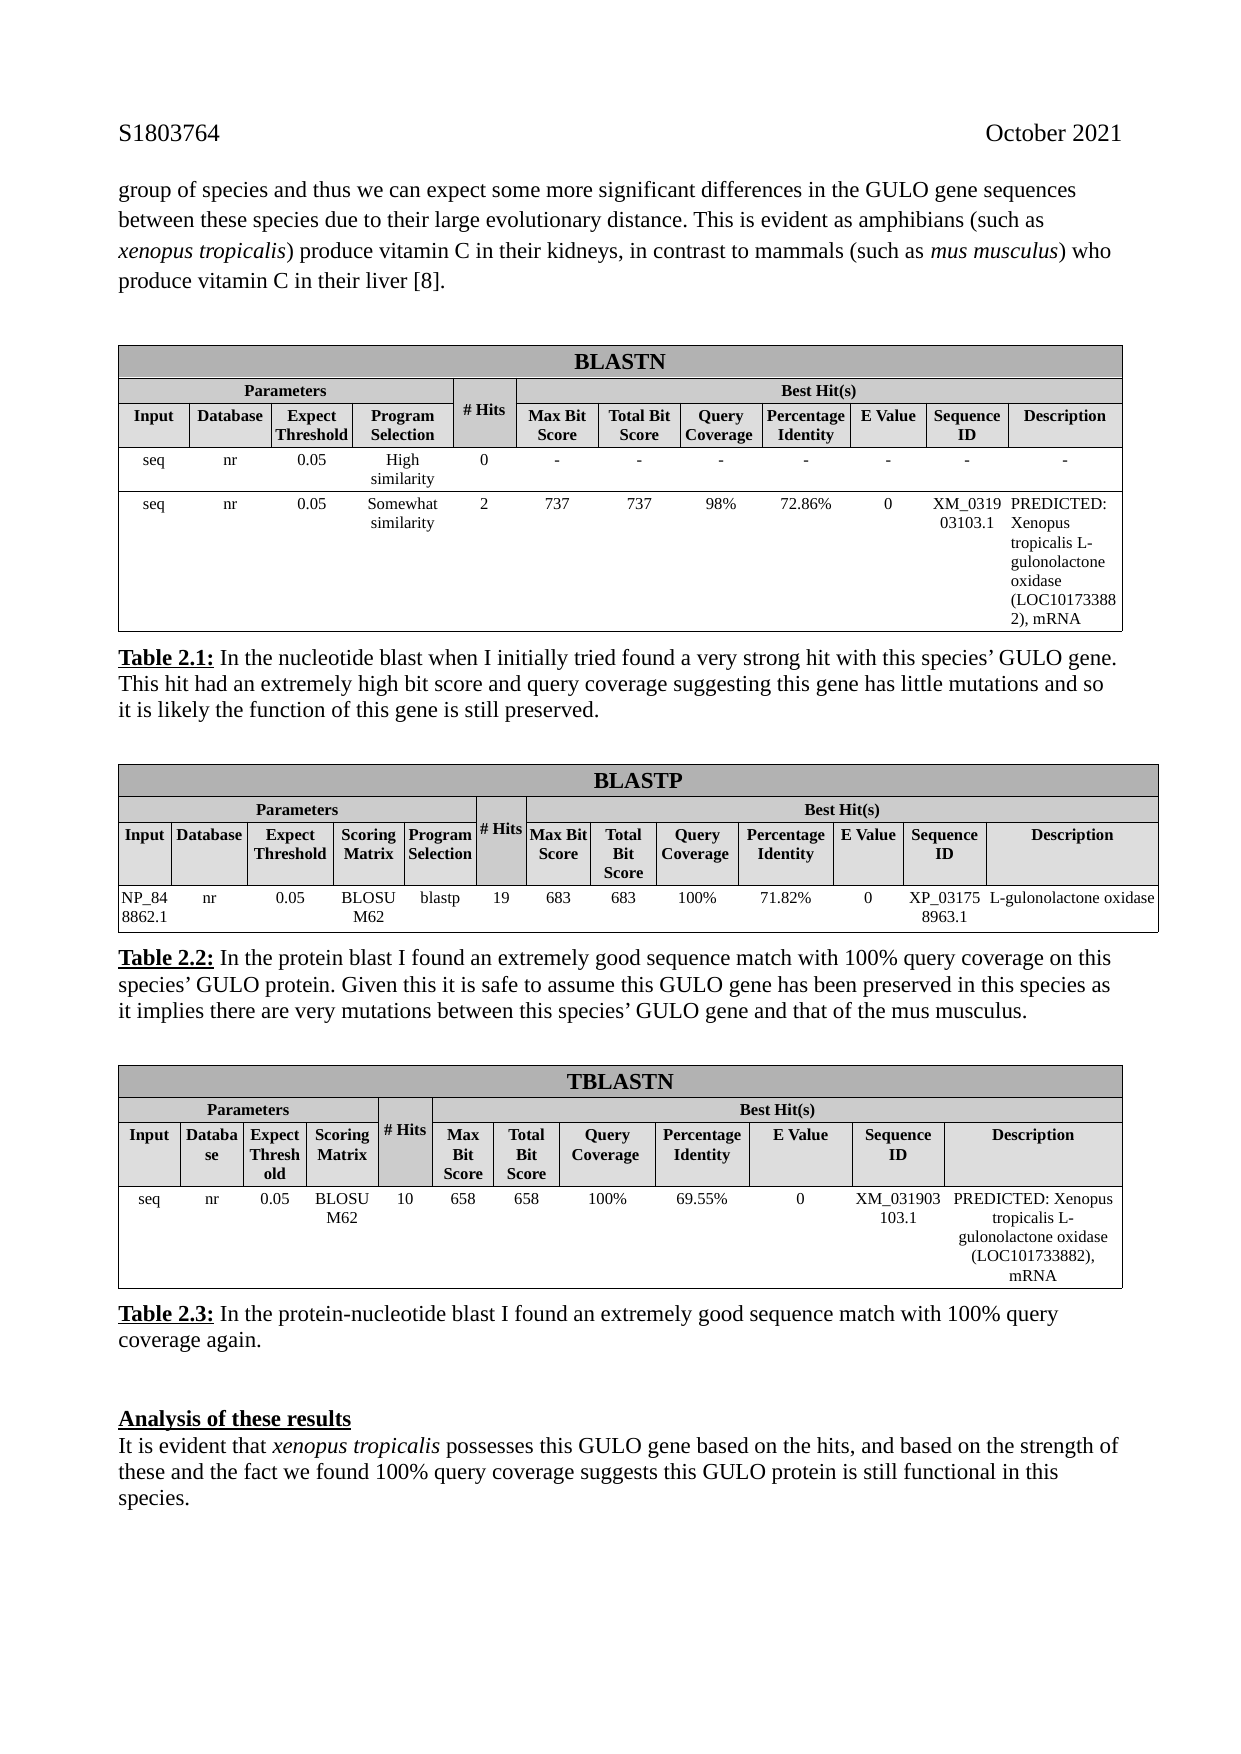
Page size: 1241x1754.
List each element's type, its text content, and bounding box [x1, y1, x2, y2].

table_cell Total Bit Score [599, 404, 680, 447]
table_cell Percentage Identity [739, 823, 833, 885]
table_cell nr [189, 448, 271, 491]
table_cell XP_031758963.1 [903, 886, 986, 932]
table_cell Best Hit(s) [433, 1098, 1122, 1122]
text Table 2.1: In the nucleotide blast when I initially tried found a very strong hit with this species’ GULO gene. This hit had an extremely high bit score and query coverage suggesting this gene has little mutations and so it is likely the function of this gene is still preserved. [118, 644, 1122, 752]
text group of species and thus we can expect some more significant differences in the GULO gene sequences between these species due to their large evolutionary distance. This is evident as amphibians (such as xenopus tropicalis) produce vitamin C in their kidneys, in contrast to mammals (such as mus musculus) who produce vitamin C in their liver [8]. [118, 176, 1122, 326]
table_cell E Value [851, 404, 926, 447]
table_cell 0.05 [271, 492, 352, 631]
table_cell Parameters [119, 379, 453, 403]
table_cell Max Bit Score [527, 823, 590, 885]
table_cell 19 [476, 886, 526, 932]
table_header BLASTN [119, 346, 1122, 377]
table_cell Somewhat similarity [353, 492, 453, 631]
table_cell Parameters [119, 797, 476, 822]
table_cell 69.55% [655, 1187, 749, 1287]
table_cell Max Bit Score [517, 404, 598, 447]
table_cell Expect Threshold [272, 404, 352, 447]
table_cell Total Bit Score [591, 823, 656, 885]
text Table 2.3: In the protein-nucleotide blast I found an extremely good sequence match with 100% query coverage again. Analysis of these results It is evident that xenopus tropicalis possesses this GULO gene based on the hits, and based on the strength of these and the fact we found 100% query coverage suggests this GULO protein is still functional in this species. [118, 1300, 1122, 1566]
table_cell Best Hit(s) [527, 797, 1158, 822]
table_cell Max Bit Score [433, 1123, 493, 1186]
table_cell Percentage Identity [763, 404, 850, 447]
table_cell nr [189, 492, 271, 631]
table_cell Sequence ID [904, 823, 986, 885]
table_cell 658 [432, 1187, 493, 1287]
table_cell 658 [494, 1187, 559, 1287]
table_cell Program Selection [353, 404, 453, 447]
table_cell Query Coverage [657, 823, 738, 885]
table_cell Percentage Identity [656, 1123, 749, 1186]
table_cell - [516, 448, 598, 491]
table_cell - [762, 448, 850, 491]
table_cell Sequence ID [853, 1123, 944, 1186]
table_cell 0 [850, 492, 926, 631]
table_cell XM_031903103.1 [852, 1187, 944, 1287]
table_cell 98% [680, 492, 762, 631]
table_cell Expect Threshold [248, 823, 333, 885]
table_cell - [926, 448, 1008, 491]
table_cell Query Coverage [560, 1123, 655, 1186]
table_cell 0.05 [243, 1187, 306, 1287]
table_cell XM_031903103.1 [926, 492, 1008, 631]
table_cell Expect Threshold [244, 1123, 306, 1186]
table_cell 2 [453, 492, 516, 631]
table_cell 72.86% [762, 492, 850, 631]
table_cell L-gulonolactone oxidase [986, 886, 1158, 932]
table_cell # Hits [454, 379, 516, 447]
table_cell 683 [526, 886, 590, 932]
table_cell Database [181, 1123, 243, 1186]
table_cell 100% [559, 1187, 655, 1287]
table_header BLASTP [119, 765, 1158, 796]
table_cell BLOSUM62 [333, 886, 404, 932]
table_cell 0 [453, 448, 516, 491]
table_cell Description [1009, 404, 1122, 447]
table_cell Scoring Matrix [334, 823, 404, 885]
table_cell Query Coverage [681, 404, 762, 447]
table_cell seq [119, 448, 189, 491]
table_cell Description [945, 1123, 1122, 1186]
table_cell Total Bit Score [494, 1123, 559, 1186]
text Table 2.2: In the protein blast I found an extremely good sequence match with 100% query coverage on this species’ GULO protein. Given this it is safe to assume this GULO gene has been preserved in this species as it implies there are very mutations between this species’ GULO gene and that of the mus musculus. [118, 944, 1122, 1052]
table_cell nr [180, 1187, 243, 1287]
table_cell nr [171, 886, 247, 932]
table_cell 683 [590, 886, 656, 932]
table_cell 10 [378, 1187, 432, 1287]
table_cell 0 [749, 1187, 852, 1287]
table_cell Database [172, 823, 247, 885]
table_cell Database [190, 404, 271, 447]
table_cell Program Selection [405, 823, 476, 885]
table_cell Description [987, 823, 1158, 885]
table_cell 0.05 [271, 448, 352, 491]
table_cell seq [119, 492, 189, 631]
table_cell Sequence ID [927, 404, 1008, 447]
table_cell 737 [516, 492, 598, 631]
table_cell 100% [656, 886, 738, 932]
table_cell blastp [404, 886, 476, 932]
table_cell - [850, 448, 926, 491]
table_cell High similarity [353, 448, 453, 491]
table_cell PREDICTED: Xenopus tropicalis L-gulonolactone oxidase (LOC101733882), mRNA [944, 1187, 1122, 1287]
table_header TBLASTN [119, 1066, 1122, 1097]
table_cell NP_848862.1 [119, 886, 171, 932]
table_cell 0.05 [248, 886, 333, 932]
table_cell Input [119, 404, 189, 447]
table_cell Best Hit(s) [517, 379, 1122, 403]
table_cell Input [119, 823, 171, 885]
table_cell seq [119, 1187, 180, 1287]
table_cell - [1008, 448, 1122, 491]
table_cell 0 [834, 886, 903, 932]
table_cell PREDICTED: Xenopus tropicalis L-gulonolactone oxidase (LOC101733882), mRNA [1008, 492, 1122, 631]
table_cell E Value [834, 823, 903, 885]
table_cell Input [119, 1123, 180, 1186]
table_cell - [598, 448, 680, 491]
table_cell # Hits [477, 797, 526, 885]
table_cell # Hits [379, 1098, 432, 1186]
table_cell 71.82% [738, 886, 833, 932]
table_cell - [680, 448, 762, 491]
table_cell E Value [750, 1123, 852, 1186]
table_cell 737 [598, 492, 680, 631]
table_cell Parameters [119, 1098, 378, 1122]
table_cell Scoring Matrix [307, 1123, 378, 1186]
table_cell BLOSUM62 [306, 1187, 378, 1287]
